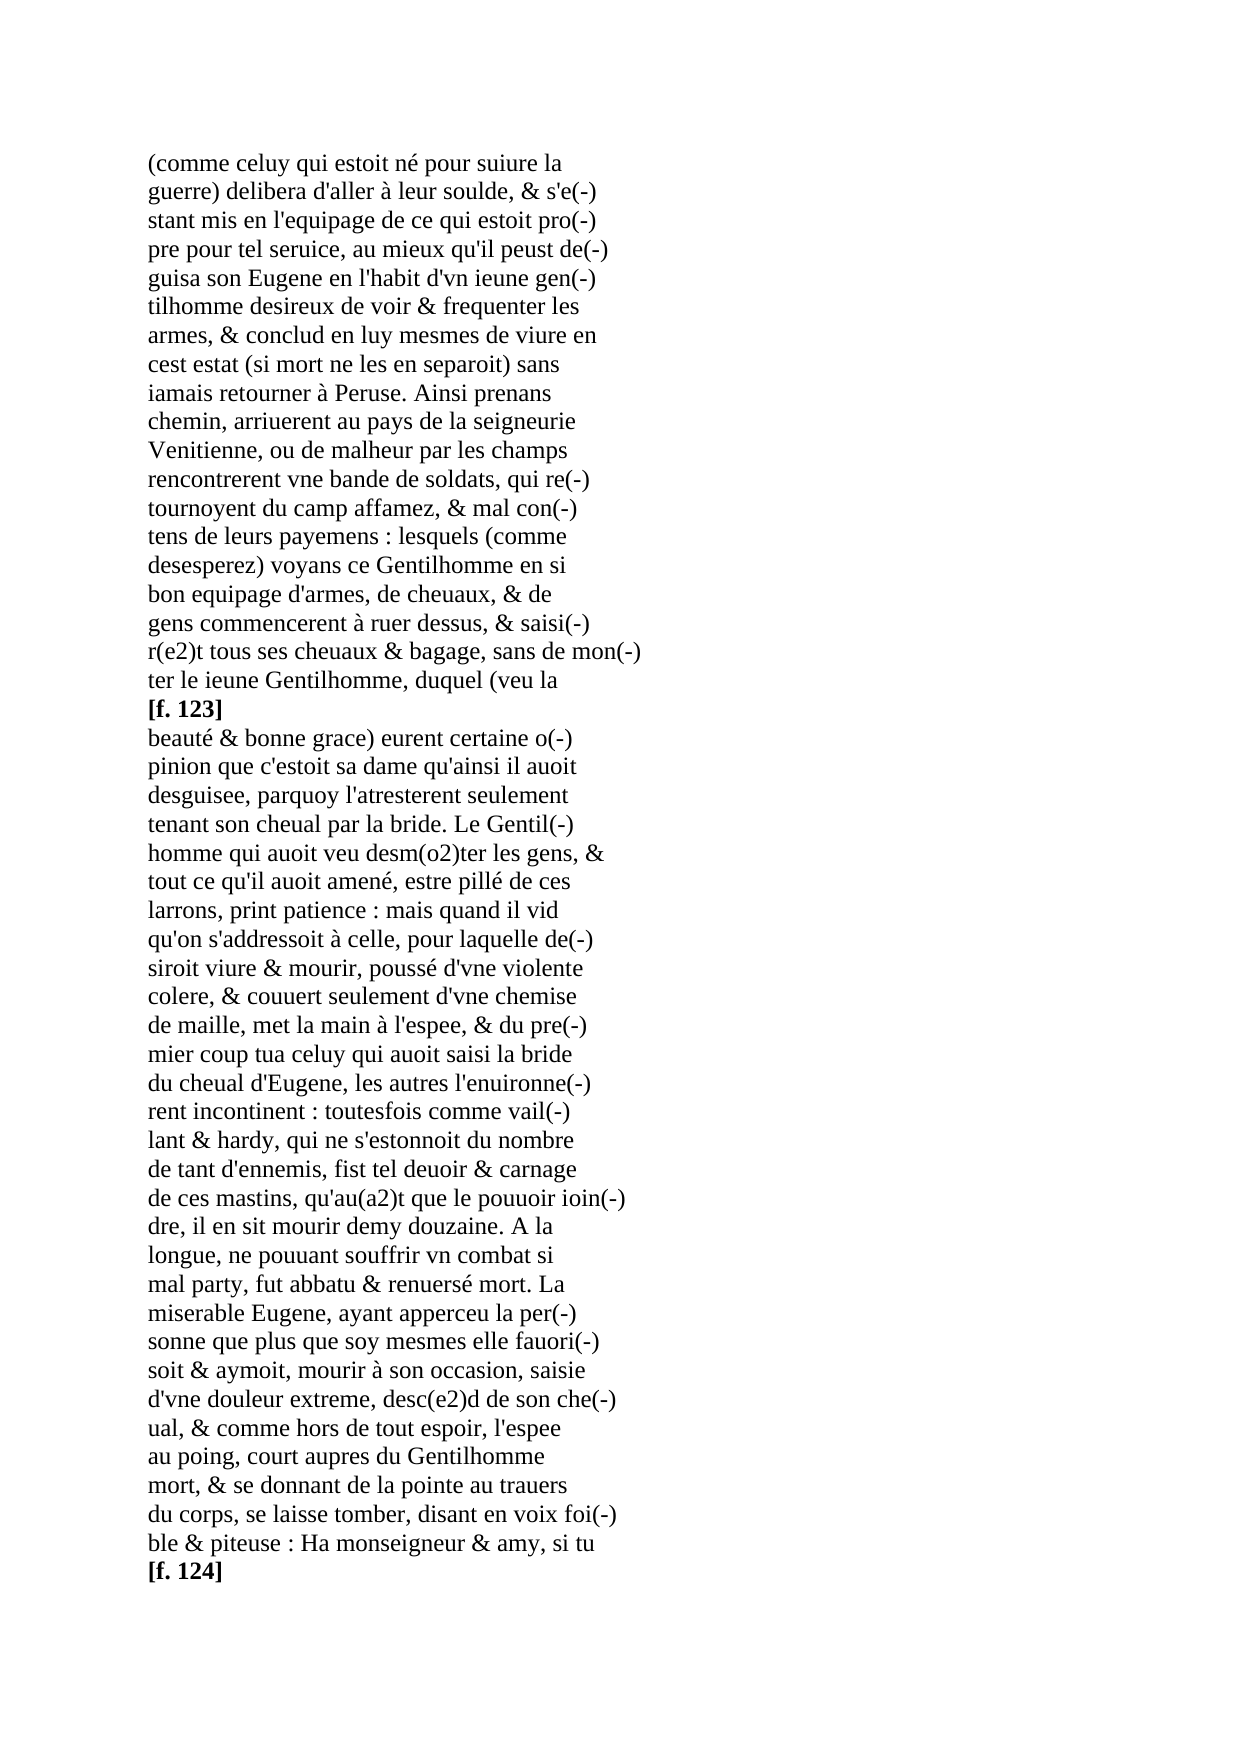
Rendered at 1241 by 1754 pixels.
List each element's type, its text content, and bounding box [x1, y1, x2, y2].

text (comme celuy qui estoit né pour suiure la guerre) delibera d'aller à leur soulde, & s'e(-) stant mis en l'equipage de ce qui estoit pro(-) pre pour tel seruice, au mieux qu'il peust de(-) guisa son Eugene en l'habit d'vn ieune gen(-) tilhomme desireux de voir & frequenter les armes, & conclud en luy mesmes de viure en cest estat (si mort ne les en separoit) sans iamais retourner à Peruse. Ainsi prenans chemin, arriuerent au pays de la seigneurie Venitienne, ou de malheur par les champs rencontrerent vne bande de soldats, qui re(-) tournoyent du camp affamez, & mal con(-) tens de leurs payemens : lesquels (comme desesperez) voyans ce Gentilhomme en si bon equipage d'armes, de cheuaux, & de gens commencerent à ruer dessus, & saisi(-) r(e2)t tous ses cheuaux & bagage, sans de mon(-) ter le ieune Gentilhomme, duquel (veu la [f. 123] beauté & bonne grace) eurent certaine o(-) pinion que c'estoit sa dame qu'ainsi il auoit desguisee, parquoy l'atresterent seulement tenant son cheual par la bride. Le Gentil(-) homme qui auoit veu desm(o2)ter les gens, & tout ce qu'il auoit amené, estre pillé de ces larrons, print patience : mais quand il vid qu'on s'addressoit à celle, pour laquelle de(-) siroit viure & mourir, poussé d'vne violente colere, & couuert seulement d'vne chemise de maille, met la main à l'espee, & du pre(-) mier coup tua celuy qui auoit saisi la bride du cheual d'Eugene, les autres l'enuironne(-) rent incontinent : toutesfois comme vail(-) lant & hardy, qui ne s'estonnoit du nombre de tant d'ennemis, fist tel deuoir & carnage de ces mastins, qu'au(a2)t que le pouuoir ioin(-) dre, il en sit mourir demy douzaine. A la longue, ne pouuant souffrir vn combat si mal party, fut abbatu & renuersé mort. La miserable Eugene, ayant apperceu la per(-) sonne que plus que soy mesmes elle fauori(-) soit & aymoit, mourir à son occasion, saisie d'vne douleur extreme, desc(e2)d de son che(-) ual, & comme hors de tout espoir, l'espee au poing, court aupres du Gentilhomme mort, & se donnant de la pointe au trauers du corps, se laisse tomber, disant en voix foi(-) ble & piteuse : Ha monseigneur & amy, si tu [f. 124] [148, 148, 1093, 1585]
